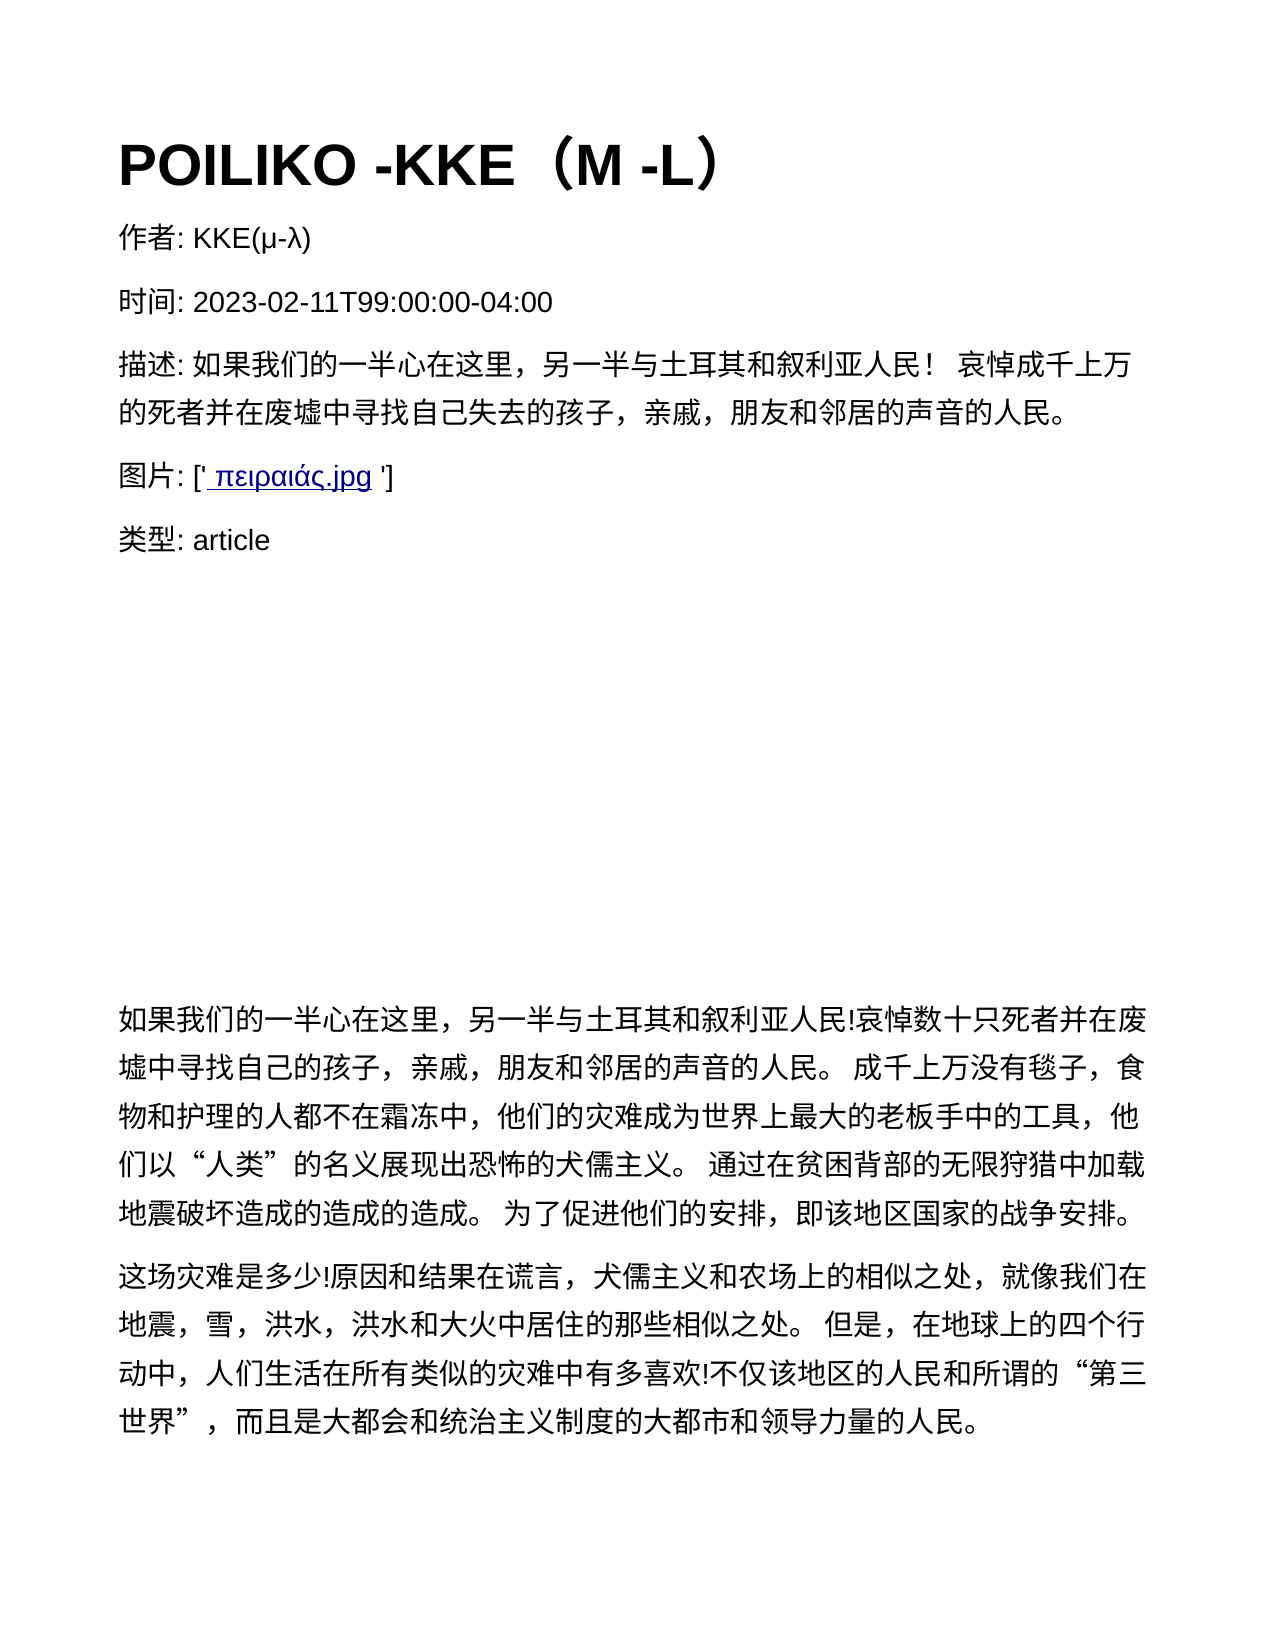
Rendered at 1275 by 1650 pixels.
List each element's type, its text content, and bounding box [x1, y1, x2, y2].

text 如果我们的一半心在这里，另一半与土耳其和叙利亚人民!哀悼数十只死者并在废墟中寻找自己的孩子，亲戚，朋友和邻居的声音的人民。 成千上万没有毯子，食物和护理的人都不在霜冻中，他们的灾难成为世界上最大的老板手中的工具，他们以“人类”的名义展现出恐怖的犬儒主义。 通过在贫困背部的无限狩猎中加载地震破坏造成的造成的造成。 为了促进他们的安排，即该地区国家的战争安排。 [118, 579, 1157, 1232]
text 图片: [' πειραιάς.jpg '] [118, 453, 1157, 495]
subtitle POILIKO -KKE（M -L） [118, 118, 1157, 203]
text 作者: ΚΚΕ(μ-λ) [118, 215, 1157, 257]
text 描述: 如果我们的一半心在这里，另一半与土耳其和叙利亚人民！ 哀悼成千上万的死者并在废墟中寻找自己失去的孩子，亲戚，朋友和邻居的声音的人民。 [118, 341, 1157, 432]
text 类型: article [118, 516, 1157, 558]
text 这场灾难是多少!原因和结果在谎言，犬儒主义和农场上的相似之处，就像我们在地震，雪，洪水，洪水和大火中居住的那些相似之处。 但是，在地球上的四个行动中，人们生活在所有类似的灾难中有多喜欢!不仅该地区的人民和所谓的“第三世界”，而且是大都会和统治主义制度的大都市和领导力量的人民。 [118, 1253, 1157, 1441]
text 时间: 2023-02-11T99:00:00-04:00 [118, 278, 1157, 321]
